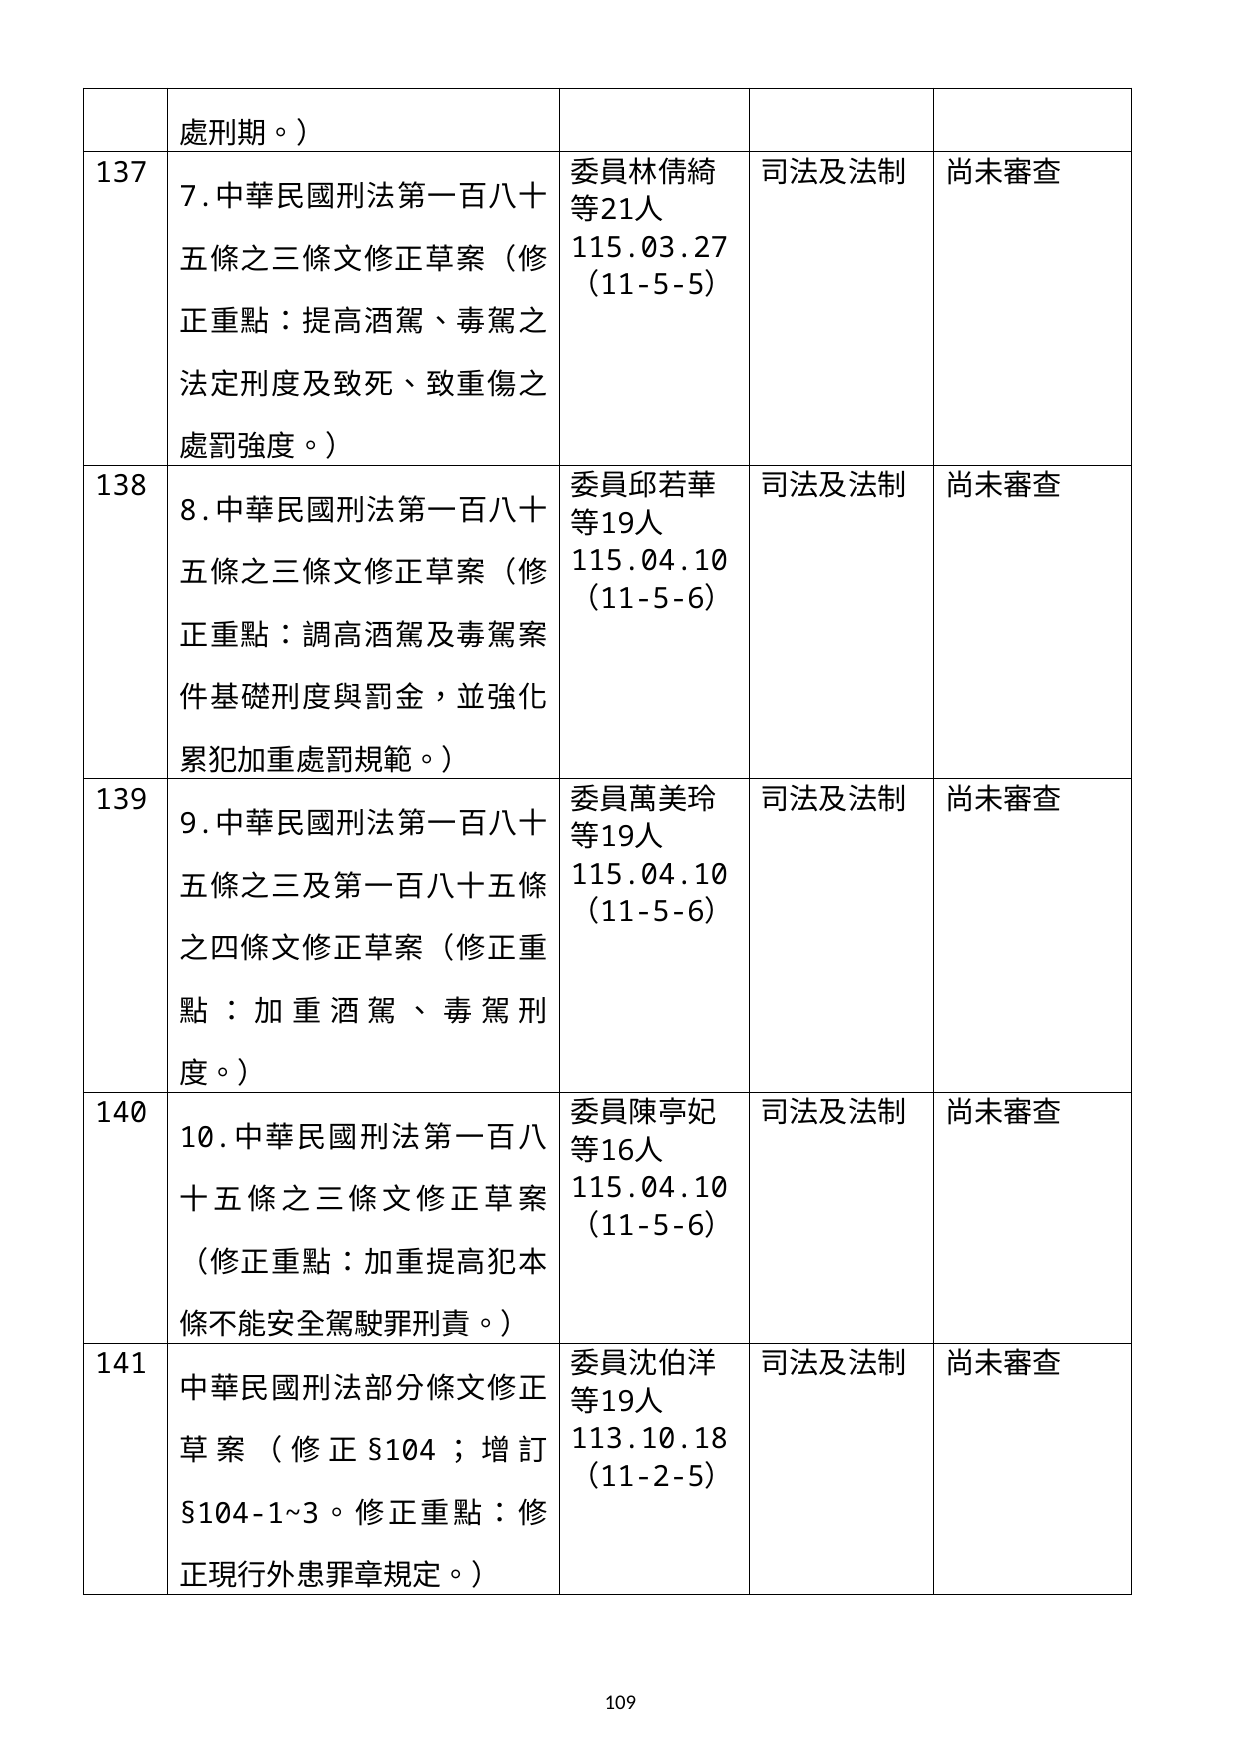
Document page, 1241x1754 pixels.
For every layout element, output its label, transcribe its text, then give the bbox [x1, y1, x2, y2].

table_cell 委員林倩綺 等21人 115.03.27 （11-5-5） [560, 152, 749, 465]
table_cell 137 [84, 152, 167, 465]
table_cell 10.中華民國刑法第一百八十五條之三條文修正草案（修正重點：加重提高犯本條不能安全駕駛罪刑責。） [168, 1093, 559, 1343]
table_cell 處刑期。） [168, 89, 559, 151]
table_cell 委員邱若華 等19人 115.04.10 （11-5-6） [560, 466, 749, 778]
table_cell 141 [84, 1344, 167, 1594]
table_cell 委員萬美玲 等19人 115.04.10 （11-5-6） [560, 779, 749, 1092]
table_cell 司法及法制 [750, 1344, 933, 1594]
table_cell [84, 89, 167, 151]
table_cell 司法及法制 [750, 152, 933, 465]
table_cell 司法及法制 [750, 779, 933, 1092]
table_cell 尚未審查 [934, 1093, 1131, 1343]
table_cell 中華民國刑法部分條文修正草案（修正§104；增訂§104-1~3。修正重點：修正現行外患罪章規定。） [168, 1344, 559, 1594]
table_cell [934, 89, 1131, 151]
table_cell 尚未審查 [934, 466, 1131, 778]
table_cell 司法及法制 [750, 1093, 933, 1343]
table_cell [750, 89, 933, 151]
table_cell 7.中華民國刑法第一百八十五條之三條文修正草案（修正重點：提高酒駕、毒駕之法定刑度及致死、致重傷之處罰強度。） [168, 152, 559, 465]
table_cell 8.中華民國刑法第一百八十五條之三條文修正草案（修正重點：調高酒駕及毒駕案件基礎刑度與罰金，並強化累犯加重處罰規範。） [168, 466, 559, 778]
table_cell 9.中華民國刑法第一百八十五條之三及第一百八十五條之四條文修正草案（修正重點：加重酒駕、毒駕刑度。） [168, 779, 559, 1092]
table_cell 尚未審查 [934, 152, 1131, 465]
table_cell 司法及法制 [750, 466, 933, 778]
table_cell 139 [84, 779, 167, 1092]
table_cell 138 [84, 466, 167, 778]
table_cell [560, 89, 749, 151]
table_cell 委員沈伯洋 等19人 113.10.18 （11-2-5） [560, 1344, 749, 1594]
table_cell 尚未審查 [934, 1344, 1131, 1594]
table_cell 140 [84, 1093, 167, 1343]
table_cell 委員陳亭妃 等16人 115.04.10 （11-5-6） [560, 1093, 749, 1343]
table_cell 尚未審查 [934, 779, 1131, 1092]
